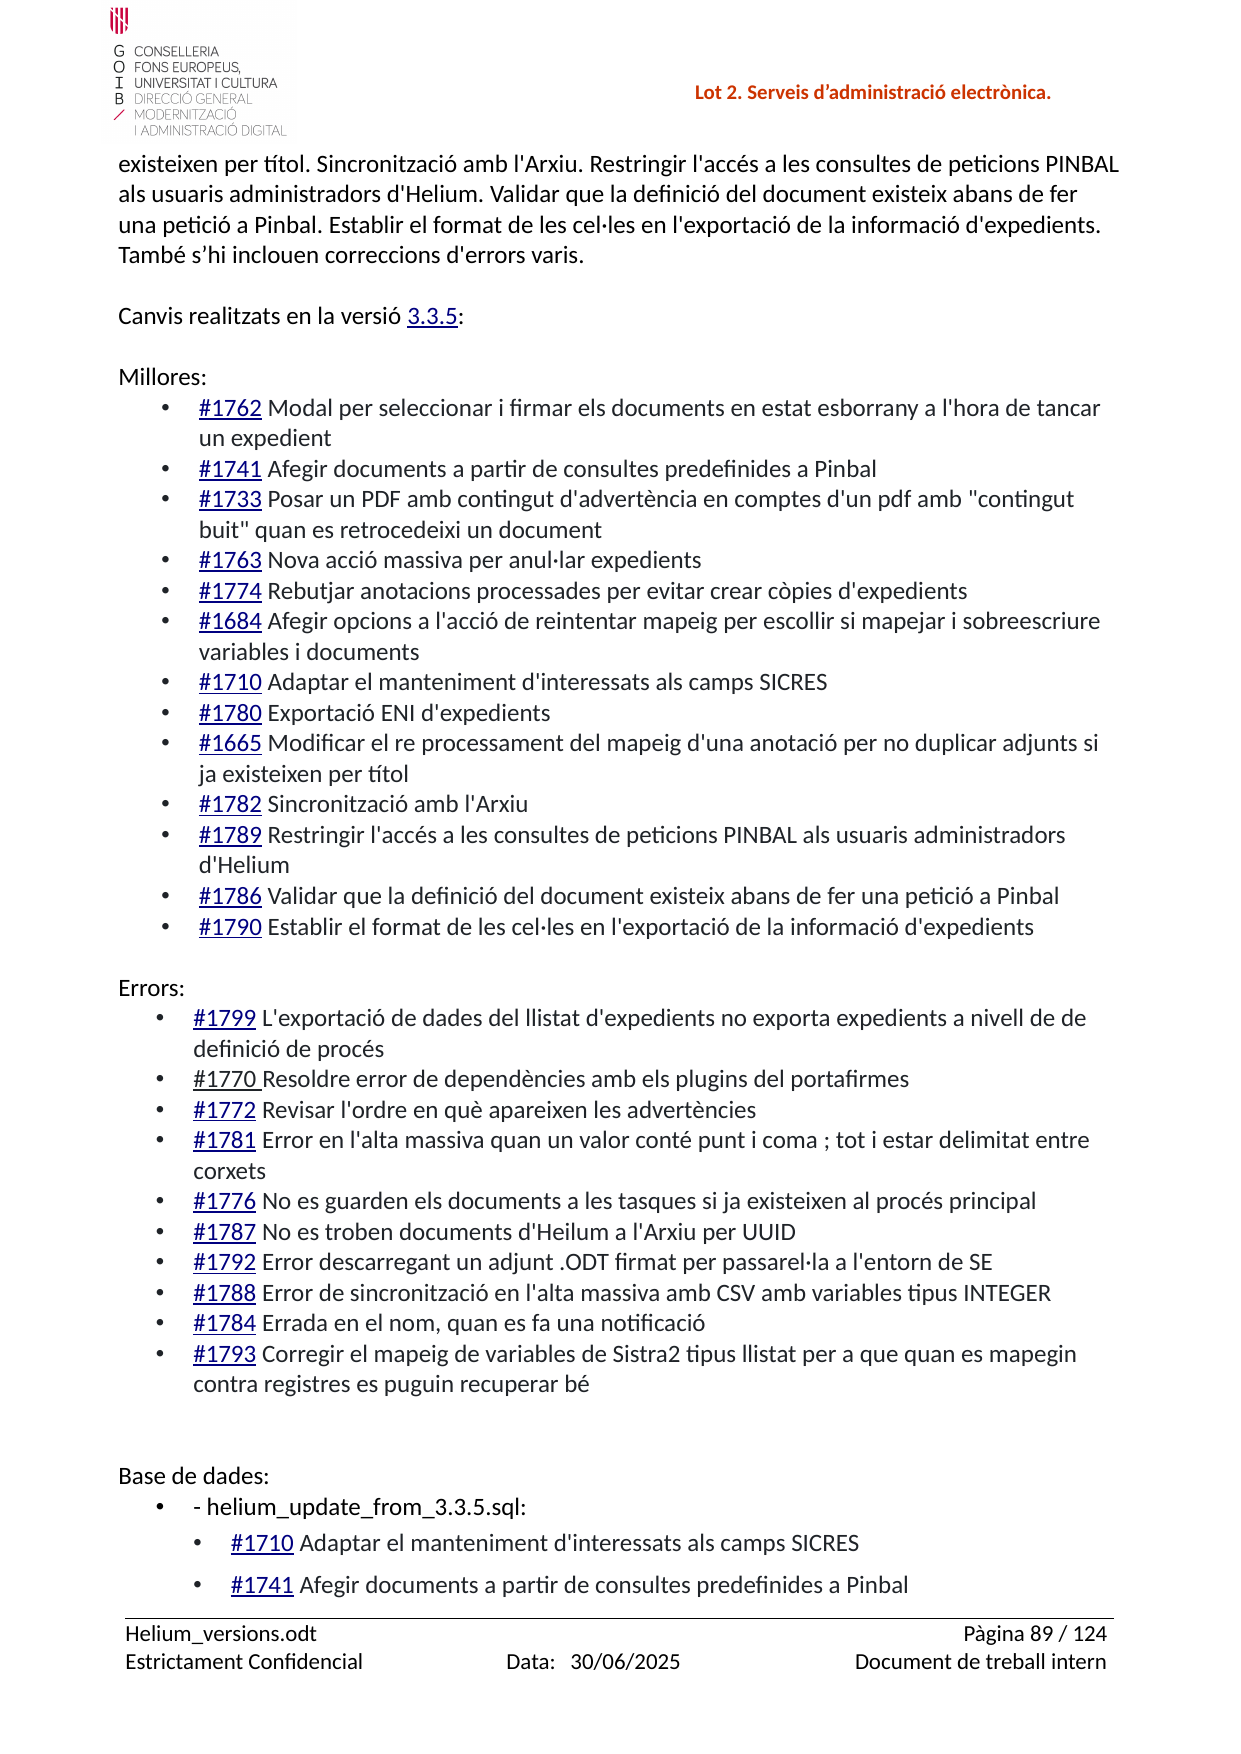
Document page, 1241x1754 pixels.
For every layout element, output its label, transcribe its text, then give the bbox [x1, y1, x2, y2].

list #1733 Posar un PDF amb contingut d'advertència en comptes d'un pdf amb "contingut buit" quan es retrocedeixi un document [161, 483, 1122, 544]
list - helium_update_from_3.3.5.sql: [156, 1491, 1122, 1521]
list #1784 Errada en el nom, quan es fa una notificació [156, 1307, 1122, 1338]
list #1790 Establir el format de les cel·les en l'exportació de la informació d'expedients [161, 911, 1122, 941]
list #1788 Error de sincronització en l'alta massiva amb CSV amb variables tipus INTEGER [156, 1277, 1122, 1307]
list #1776 No es guarden els documents a les tasques si ja existeixen al procés principal [156, 1185, 1122, 1216]
text Canvis realitzats en la versió 3.3.5: [118, 300, 1122, 331]
list #1762 Modal per seleccionar i firmar els documents en estat esborrany a l'hora de tancar un expedient [161, 392, 1122, 453]
list #1684 Afegir opcions a l'acció de reintentar mapeig per escollir si mapejar i sobreescriure variables i documents [161, 606, 1122, 667]
list #1710 Adaptar el manteniment d'interessats als camps SICRES [161, 667, 1122, 697]
list #1770 Resoldre error de dependències amb els plugins del portafirmes [156, 1063, 1122, 1094]
list #1763 Nova acció massiva per anul·lar expedients [161, 544, 1122, 575]
picture [100, 0, 297, 144]
list #1772 Revisar l'ordre en què apareixen les advertències [156, 1094, 1122, 1124]
list #1774 Rebutjar anotacions processades per evitar crear còpies d'expedients [161, 575, 1122, 606]
list #1782 Sincronització amb l'Arxiu [161, 789, 1122, 819]
list #1787 No es troben documents d'Heilum a l'Arxiu per UUID [156, 1216, 1122, 1246]
list #1792 Error descarregant un adjunt .ODT firmat per passarel·la a l'entorn de SE [156, 1246, 1122, 1277]
list #1789 Restringir l'accés a les consultes de peticions PINBAL als usuaris administradors d'Helium [161, 819, 1122, 880]
list #1786 Validar que la definició del document existeix abans de fer una petició a Pinbal [161, 880, 1122, 911]
list #1741 Afegir documents a partir de consultes predefinides a Pinbal [161, 453, 1122, 483]
list #1781 Error en l'alta massiva quan un valor conté punt i coma ; tot i estar delimitat entre corxets [156, 1124, 1122, 1185]
text Base de dades: [118, 1460, 1122, 1491]
list #1799 L'exportació de dades del llistat d'expedients no exporta expedients a nivell de de definició de procés [156, 1002, 1122, 1063]
text Millores: [118, 361, 1122, 392]
list #1665 Modificar el re processament del mapeig d'una anotació per no duplicar adjunts si ja existeixen per títol [161, 728, 1122, 789]
list #1741 Afegir documents a partir de consultes predefinides a Pinbal [193, 1569, 1122, 1600]
list #1710 Adaptar el manteniment d'interessats als camps SICRES [193, 1527, 1122, 1558]
list #1780 Exportació ENI d'expedients [161, 697, 1122, 728]
text existeixen per títol. Sincronització amb l'Arxiu. Restringir l'accés a les consultes de peticions PINBAL als usuaris administradors d'Helium. Validar que la definició del document existeix abans de fer una petició a Pinbal. Establir el format de les cel·les en l'exportació de la informació d'expedients. També s’hi inclouen correccions d'errors varis. [118, 148, 1122, 270]
list #1793 Corregir el mapeig de variables de Sistra2 tipus llistat per a que quan es mapegin contra registres es puguin recuperar bé [156, 1338, 1122, 1399]
text Errors: [118, 972, 1122, 1002]
